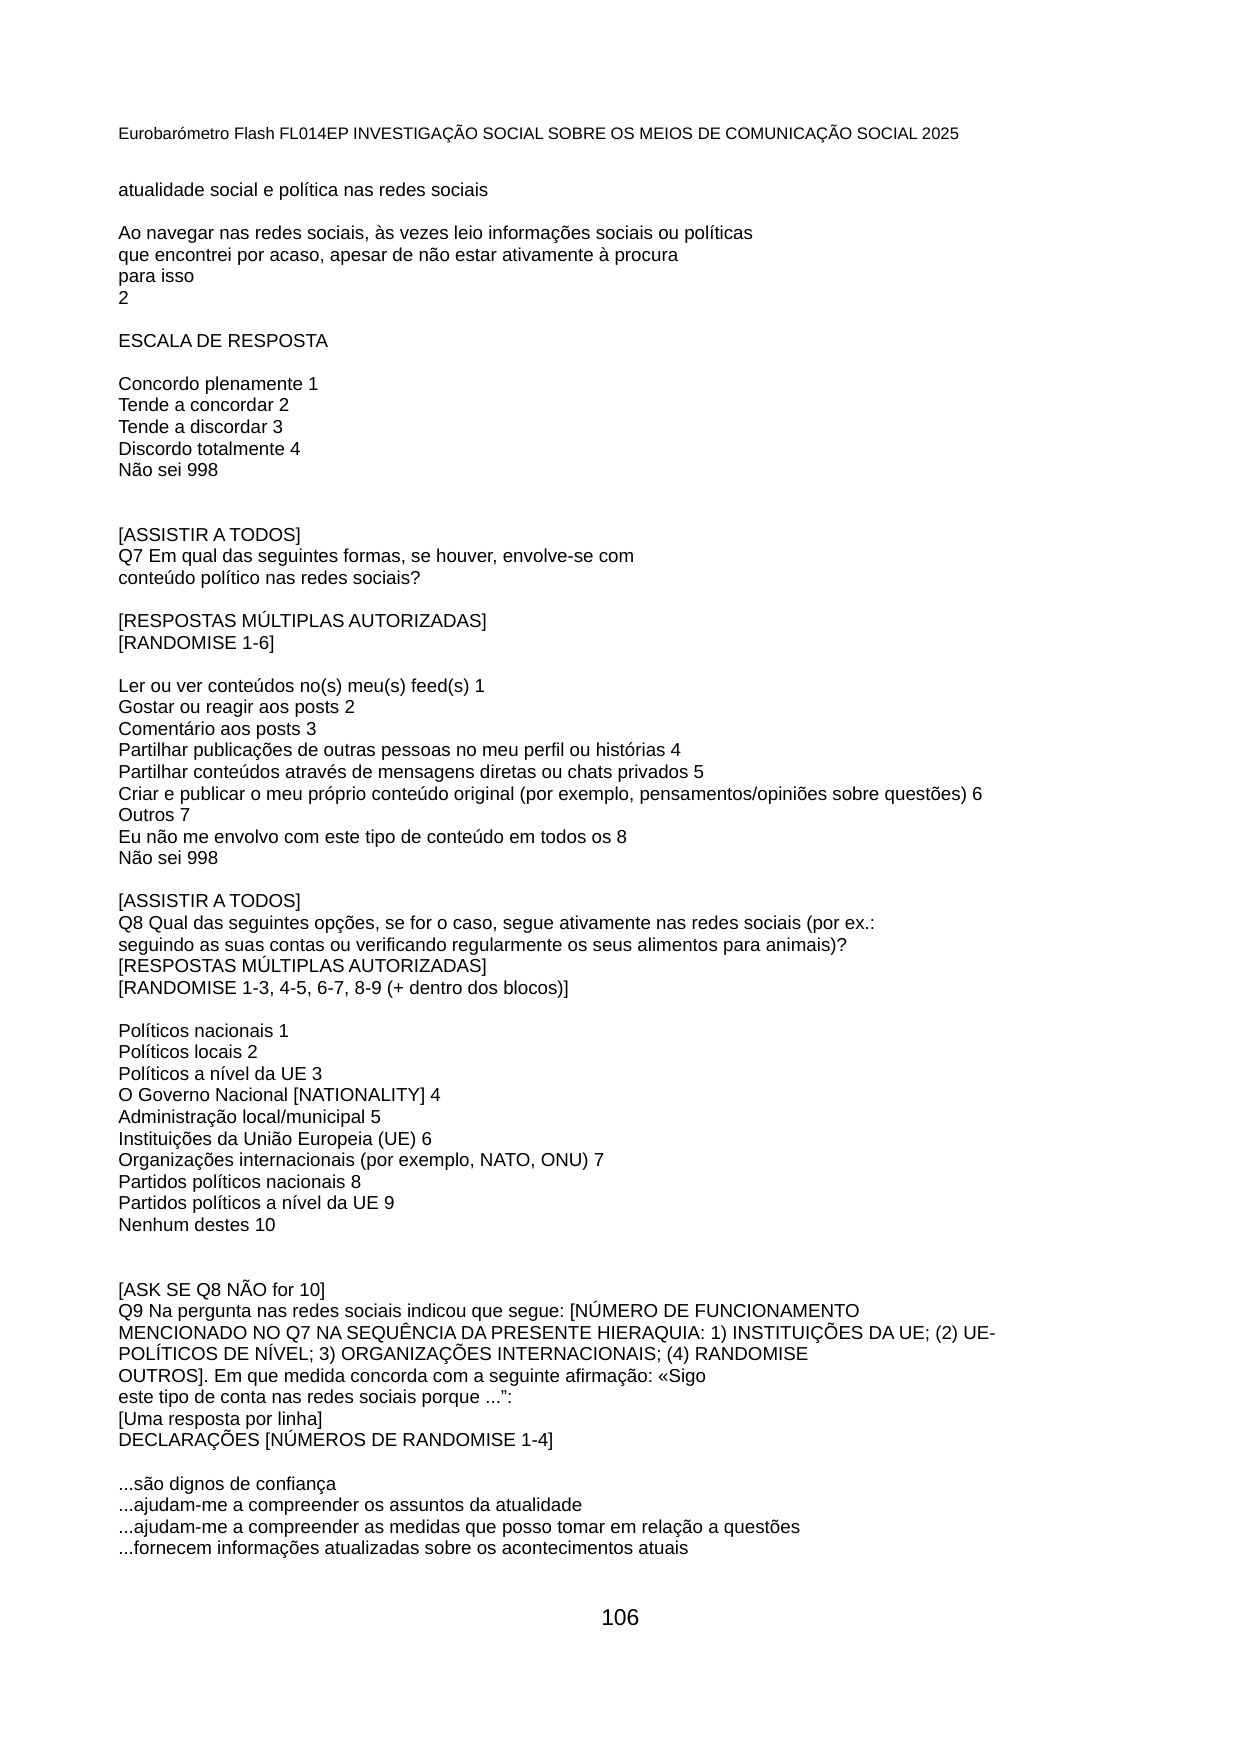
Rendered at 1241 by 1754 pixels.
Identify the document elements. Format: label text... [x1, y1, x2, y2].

text DECLARAÇÕES [NÚMEROS DE RANDOMISE 1-4] [118, 1429, 1122, 1451]
text Nenhum destes 10 [118, 1214, 1122, 1235]
text 2 [118, 286, 1122, 308]
text OUTROS]. Em que medida concorda com a seguinte afirmação: «Sigo [118, 1364, 1122, 1386]
text Não sei 998 [118, 459, 1122, 481]
text ...fornecem informações atualizadas sobre os acontecimentos atuais [118, 1537, 1122, 1559]
text Políticos a nível da UE 3 [118, 1063, 1122, 1084]
text Políticos nacionais 1 [118, 1019, 1122, 1041]
text Comentário aos posts 3 [118, 718, 1122, 739]
text Discordo totalmente 4 [118, 437, 1122, 459]
text [RESPOSTAS MÚLTIPLAS AUTORIZADAS] [118, 955, 1122, 976]
text Concordo plenamente 1 [118, 373, 1122, 394]
text [ASK SE Q8 NÃO for 10] [118, 1278, 1122, 1300]
text [RANDOMISE 1-3, 4-5, 6-7, 8-9 (+ dentro dos blocos)] [118, 976, 1122, 998]
text Q9 Na pergunta nas redes sociais indicou que segue: [NÚMERO DE FUNCIONAMENTO [118, 1300, 1122, 1321]
text [RANDOMISE 1-6] [118, 631, 1122, 653]
text Partilhar publicações de outras pessoas no meu perfil ou histórias 4 [118, 739, 1122, 761]
text POLÍTICOS DE NÍVEL; 3) ORGANIZAÇÕES INTERNACIONAIS; (4) RANDOMISE [118, 1343, 1122, 1364]
text O Governo Nacional [NATIONALITY] 4 [118, 1084, 1122, 1106]
text Tende a discordar 3 [118, 416, 1122, 437]
text Partidos políticos nacionais 8 [118, 1171, 1122, 1192]
text Políticos locais 2 [118, 1041, 1122, 1063]
text este tipo de conta nas redes sociais porque ...”: [118, 1386, 1122, 1408]
text Eu não me envolvo com este tipo de conteúdo em todos os 8 [118, 826, 1122, 847]
text Tende a concordar 2 [118, 394, 1122, 416]
text Partidos políticos a nível da UE 9 [118, 1192, 1122, 1214]
text ...ajudam-me a compreender as medidas que posso tomar em relação a questões [118, 1516, 1122, 1537]
text para isso [118, 265, 1122, 286]
text seguindo as suas contas ou verificando regularmente os seus alimentos para animais)? [118, 933, 1122, 955]
text Ao navegar nas redes sociais, às vezes leio informações sociais ou políticas [118, 222, 1122, 243]
text atualidade social e política nas redes sociais [118, 179, 1122, 200]
text [ASSISTIR A TODOS] [118, 524, 1122, 545]
text Outros 7 [118, 804, 1122, 826]
text Instituições da União Europeia (UE) 6 [118, 1127, 1122, 1149]
text MENCIONADO NO Q7 NA SEQUÊNCIA DA PRESENTE HIERAQUIA: 1) INSTITUIÇÕES DA UE; (2) UE- [118, 1321, 1122, 1343]
text conteúdo político nas redes sociais? [118, 567, 1122, 588]
text Criar e publicar o meu próprio conteúdo original (por exemplo, pensamentos/opiniões sobre questões) 6 [118, 782, 1122, 804]
text Q8 Qual das seguintes opções, se for o caso, segue ativamente nas redes sociais (por ex.: [118, 912, 1122, 933]
text Ler ou ver conteúdos no(s) meu(s) feed(s) 1 [118, 674, 1122, 696]
text Administração local/municipal 5 [118, 1106, 1122, 1127]
text Gostar ou reagir aos posts 2 [118, 696, 1122, 718]
text ...ajudam-me a compreender os assuntos da atualidade [118, 1494, 1122, 1516]
text que encontrei por acaso, apesar de não estar ativamente à procura [118, 243, 1122, 265]
text [Uma resposta por linha] [118, 1408, 1122, 1429]
text [RESPOSTAS MÚLTIPLAS AUTORIZADAS] [118, 610, 1122, 631]
text Organizações internacionais (por exemplo, NATO, ONU) 7 [118, 1149, 1122, 1171]
text ESCALA DE RESPOSTA [118, 329, 1122, 351]
text [ASSISTIR A TODOS] [118, 890, 1122, 912]
text ...são dignos de confiança [118, 1472, 1122, 1494]
text Partilhar conteúdos através de mensagens diretas ou chats privados 5 [118, 761, 1122, 782]
text Q7 Em qual das seguintes formas, se houver, envolve-se com [118, 545, 1122, 567]
text Não sei 998 [118, 847, 1122, 869]
